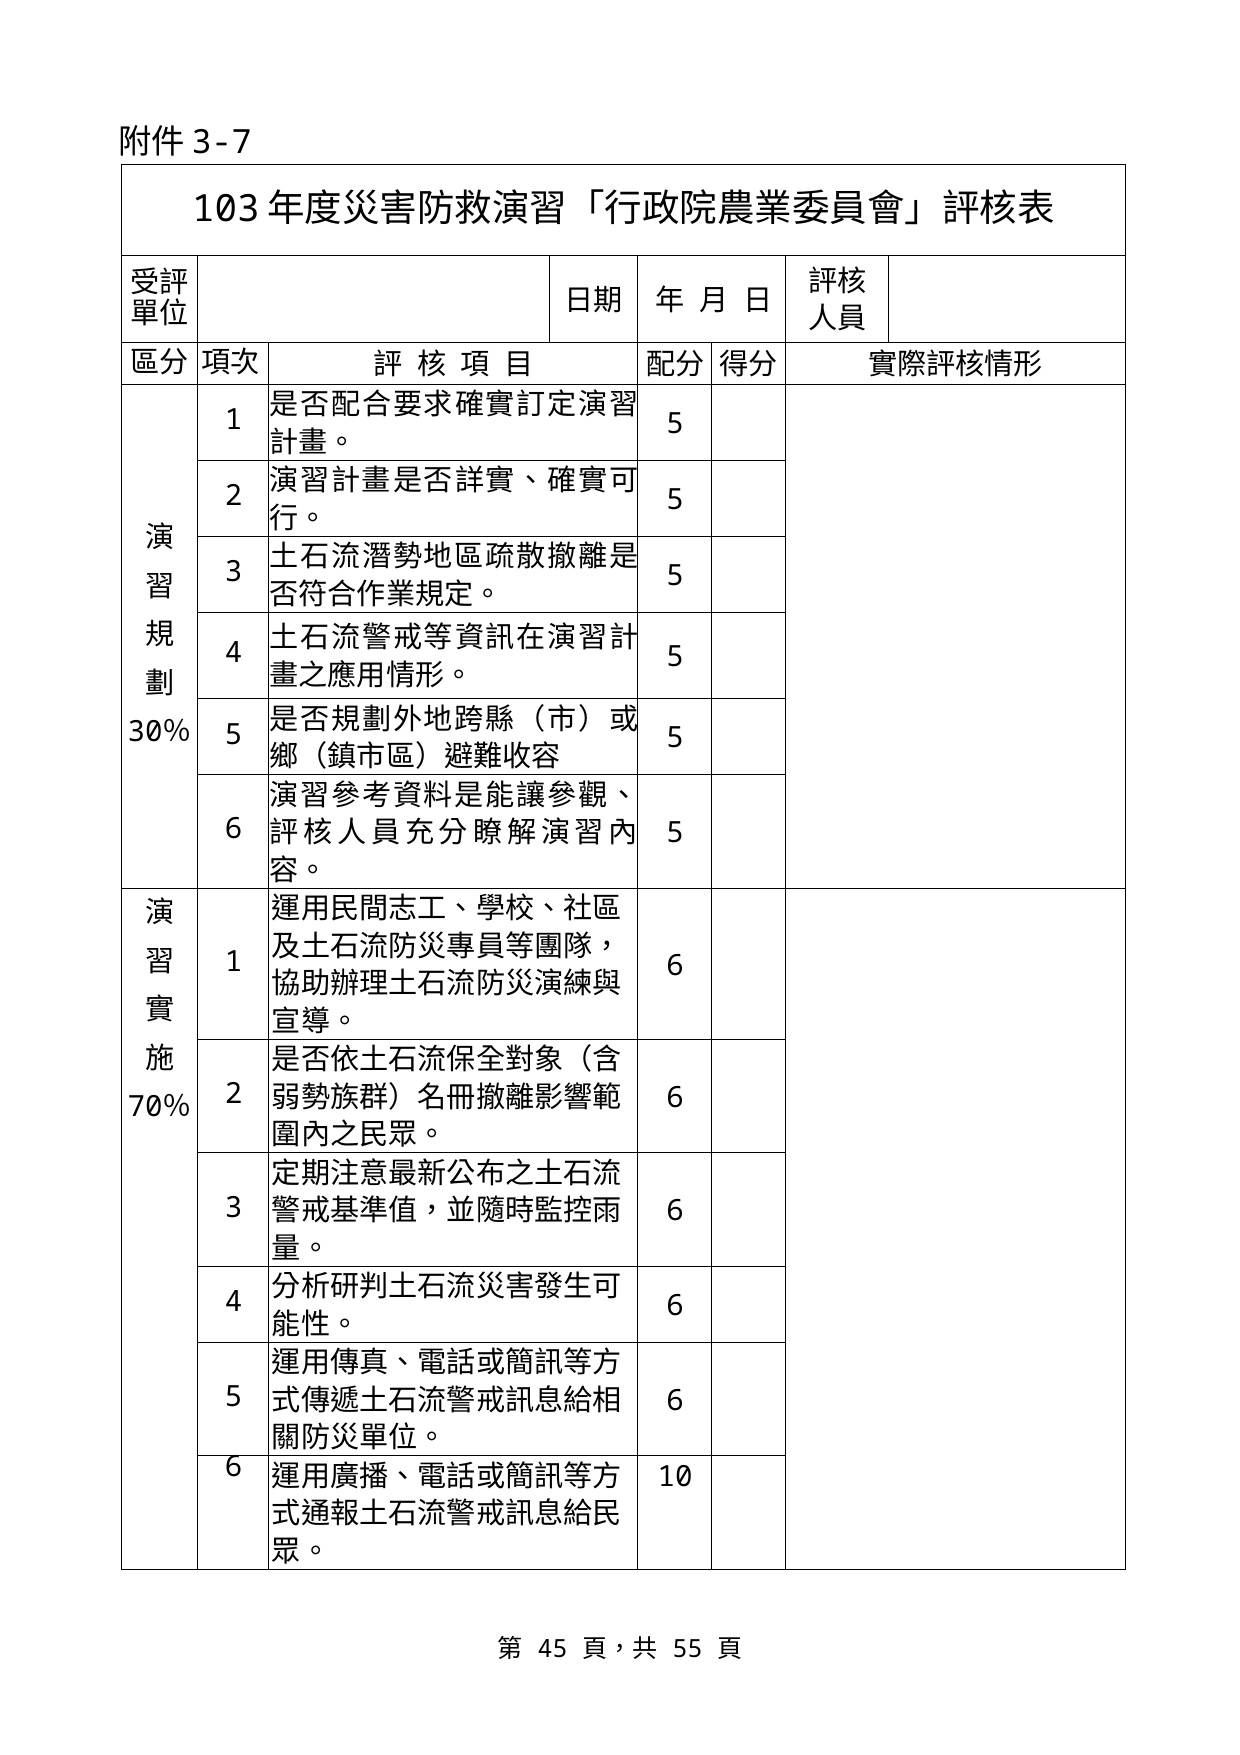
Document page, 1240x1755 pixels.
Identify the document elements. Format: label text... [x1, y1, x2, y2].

table_cell 5 [638, 461, 711, 536]
table_cell [712, 1456, 785, 1569]
table_cell 5 [198, 1343, 268, 1455]
table_cell 6 [638, 889, 711, 1039]
table_cell [712, 385, 785, 459]
table_cell 項次 [198, 343, 268, 383]
table_cell [712, 775, 785, 888]
table_cell [712, 537, 785, 612]
table_cell 演 習 規 劃 30％ [122, 385, 197, 888]
table_cell [786, 889, 1125, 1569]
table_cell 2 [198, 461, 268, 536]
table_cell 配分 [638, 343, 711, 383]
table_cell 是否依土石流保全對象（含弱勢族群）名冊撤離影響範圍內之民眾。 [269, 1040, 637, 1152]
table_cell 區分 [122, 343, 197, 383]
table_cell [712, 461, 785, 536]
table_header 103年度災害防救演習「行政院農業委員會」評核表 [122, 165, 1125, 255]
table_cell [786, 385, 1125, 888]
table_cell [712, 889, 785, 1039]
table_cell [889, 256, 1125, 342]
table_cell 演 習 實 施 70％ [122, 889, 197, 1569]
table_cell [712, 1343, 785, 1455]
table_cell 得分 [712, 343, 785, 383]
table_cell 年 月 日 [638, 256, 785, 342]
table_cell 土石流潛勢地區疏散撤離是否符合作業規定。 [269, 537, 637, 612]
table_cell 定期注意最新公布之土石流警戒基準值，並隨時監控雨量。 [269, 1153, 637, 1266]
table_cell 運用民間志工、學校、社區及土石流防災專員等團隊，協助辦理土石流防災演練與宣導。 [269, 889, 637, 1039]
table_cell 6 [638, 1153, 711, 1266]
table_cell 6 [638, 1267, 711, 1342]
table_cell 土石流警戒等資訊在演習計畫之應用情形。 [269, 613, 637, 698]
table_cell 1 [198, 889, 268, 1039]
table_cell 6 [638, 1343, 711, 1455]
text 附件3-7 [118, 118, 1121, 163]
table_cell 是否規劃外地跨縣（市）或鄉（鎮市區）避難收容 [269, 699, 637, 774]
table_cell [712, 1267, 785, 1342]
table_cell 是否配合要求確實訂定演習計畫。 [269, 385, 637, 459]
table_cell 2 [198, 1040, 268, 1152]
table_cell 3 [198, 537, 268, 612]
table_cell 1 [198, 385, 268, 459]
table_cell [198, 256, 549, 342]
table_cell [712, 699, 785, 774]
table_cell 運用傳真、電話或簡訊等方式傳遞土石流警戒訊息給相關防災單位。 [269, 1343, 637, 1455]
table_cell 3 [198, 1153, 268, 1266]
table_cell 分析研判土石流災害發生可能性。 [269, 1267, 637, 1342]
table_cell 演習計畫是否詳實、確實可行。 [269, 461, 637, 536]
table_cell 5 [638, 613, 711, 698]
table_cell 5 [638, 699, 711, 774]
table_cell 演習參考資料是能讓參觀、評核人員充分瞭解演習內容。 [269, 775, 637, 888]
table_cell 4 [198, 1267, 268, 1342]
table_cell 評 核 項 目 [269, 343, 637, 383]
table_cell 6 [198, 1456, 268, 1569]
table_cell 4 [198, 613, 268, 698]
table_cell [712, 613, 785, 698]
table_cell [712, 1040, 785, 1152]
table_cell 運用廣播、電話或簡訊等方式通報土石流警戒訊息給民眾。 [269, 1456, 637, 1569]
table_cell 評核 人員 [786, 256, 888, 342]
table_cell 5 [638, 385, 711, 459]
table_cell 6 [638, 1040, 711, 1152]
table_cell 5 [638, 537, 711, 612]
table_cell 受評單位 [122, 256, 197, 342]
table_cell 實際評核情形 [786, 343, 1125, 383]
table_cell 5 [198, 699, 268, 774]
table_cell 日期 [550, 256, 637, 342]
table_cell [712, 1153, 785, 1266]
table_cell 5 [638, 775, 711, 888]
table_cell 6 [198, 775, 268, 888]
table_cell 10 [638, 1456, 711, 1569]
